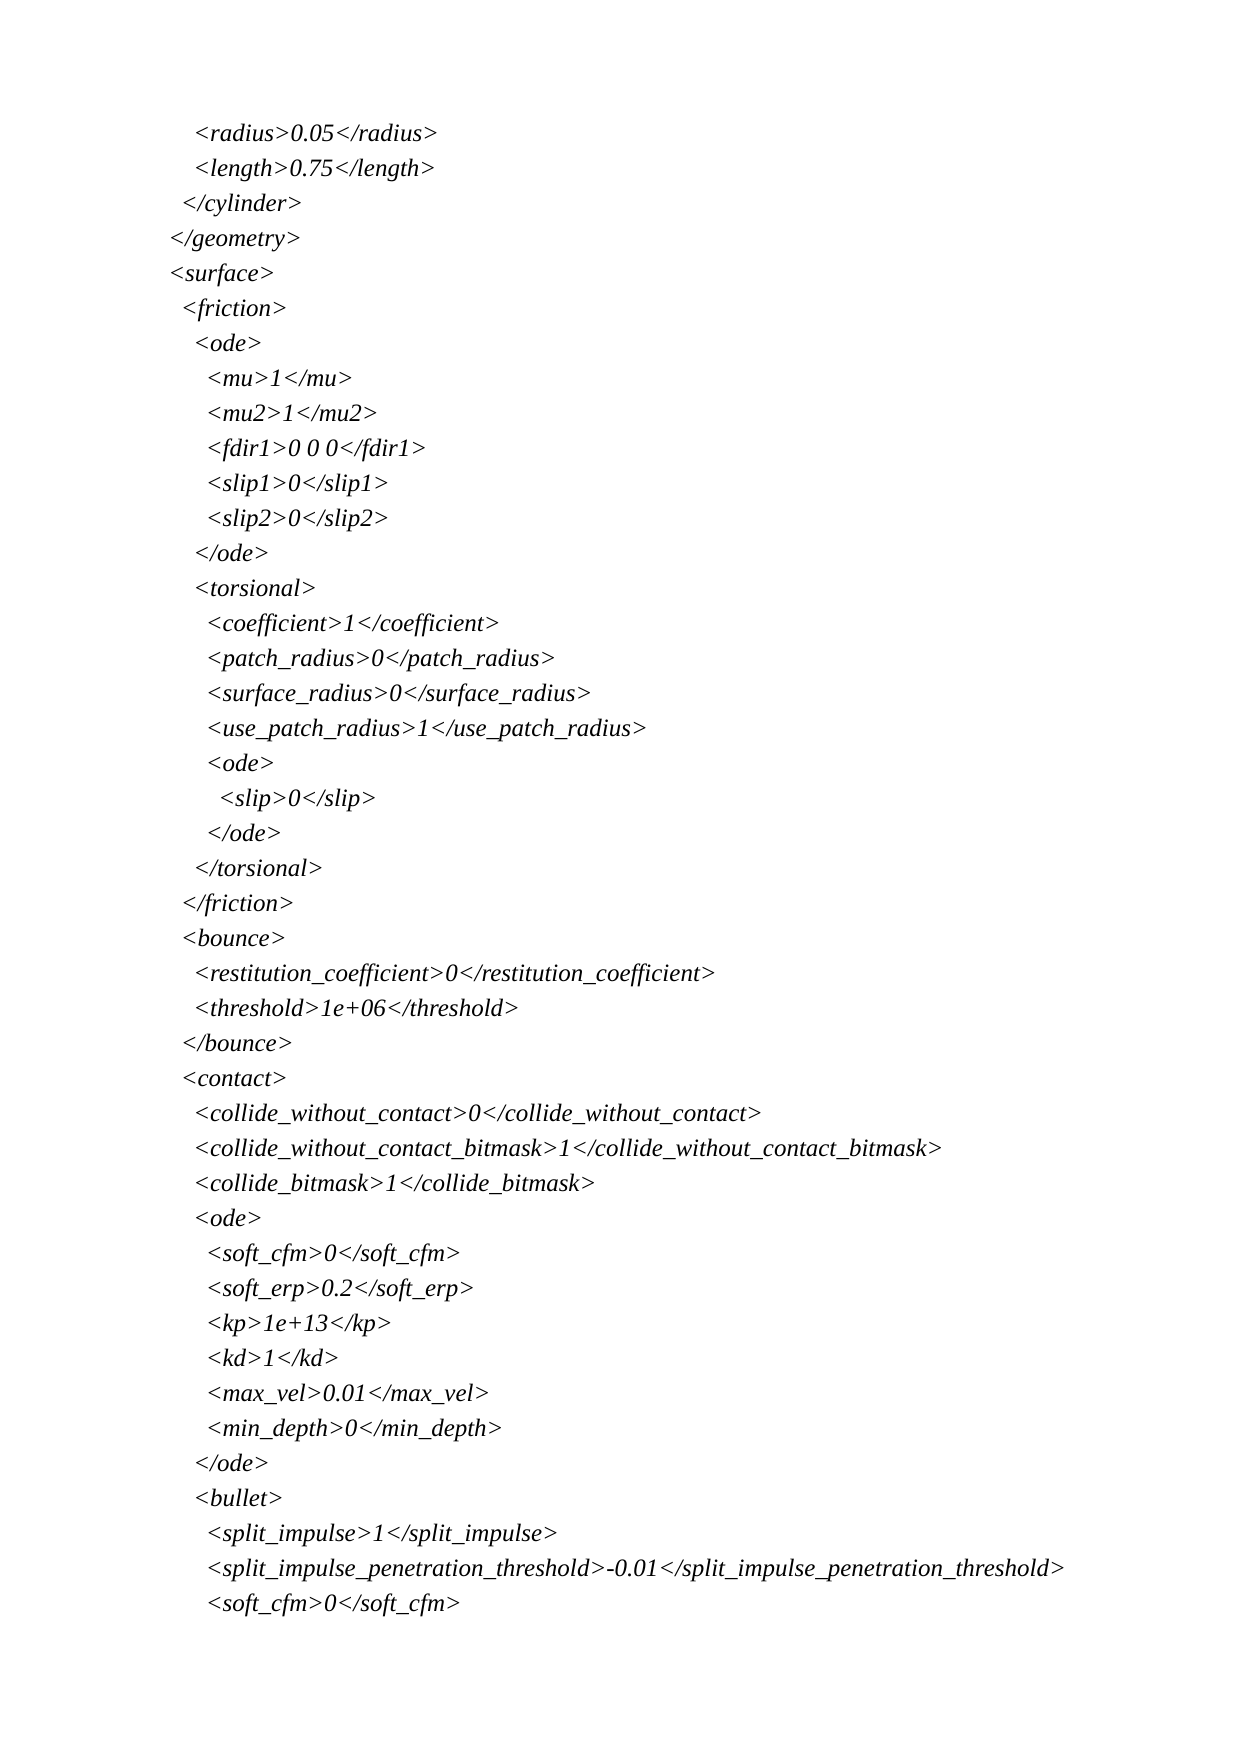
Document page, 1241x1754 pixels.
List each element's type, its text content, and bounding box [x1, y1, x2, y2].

text <friction> [118, 293, 1122, 322]
text <split_impulse_penetration_threshold>-0.01</split_impulse_penetration_threshold> [118, 1553, 1122, 1582]
text <max_vel>0.01</max_vel> [118, 1378, 1122, 1407]
text <slip>0</slip> [118, 783, 1122, 812]
text <collide_without_contact>0</collide_without_contact> [118, 1098, 1122, 1127]
text <ode> [118, 748, 1122, 777]
text <ode> [118, 1203, 1122, 1232]
text </ode> [118, 1448, 1122, 1477]
text <collide_without_contact_bitmask>1</collide_without_contact_bitmask> [118, 1133, 1122, 1162]
text <contact> [118, 1063, 1122, 1092]
text <kp>1e+13</kp> [118, 1308, 1122, 1337]
text </friction> [118, 888, 1122, 917]
text </geometry> [118, 223, 1122, 252]
text <fdir1>0 0 0</fdir1> [118, 433, 1122, 462]
text </torsional> [118, 853, 1122, 882]
text </ode> [118, 818, 1122, 847]
text <mu2>1</mu2> [118, 398, 1122, 427]
text <surface> [118, 258, 1122, 287]
text <bounce> [118, 923, 1122, 952]
text <soft_erp>0.2</soft_erp> [118, 1273, 1122, 1302]
text </bounce> [118, 1028, 1122, 1057]
text <length>0.75</length> [118, 153, 1122, 182]
text <mu>1</mu> [118, 363, 1122, 392]
text <ode> [118, 328, 1122, 357]
text <radius>0.05</radius> [118, 118, 1122, 147]
text <soft_cfm>0</soft_cfm> [118, 1238, 1122, 1267]
text <torsional> [118, 573, 1122, 602]
text <coefficient>1</coefficient> [118, 608, 1122, 637]
text <threshold>1e+06</threshold> [118, 993, 1122, 1022]
text <soft_cfm>0</soft_cfm> [118, 1588, 1122, 1617]
text <use_patch_radius>1</use_patch_radius> [118, 713, 1122, 742]
text <min_depth>0</min_depth> [118, 1413, 1122, 1442]
text <restitution_coefficient>0</restitution_coefficient> [118, 958, 1122, 987]
text <kd>1</kd> [118, 1343, 1122, 1372]
text </cylinder> [118, 188, 1122, 217]
text <collide_bitmask>1</collide_bitmask> [118, 1168, 1122, 1197]
text <bullet> [118, 1483, 1122, 1512]
text </ode> [118, 538, 1122, 567]
text <split_impulse>1</split_impulse> [118, 1518, 1122, 1547]
text <surface_radius>0</surface_radius> [118, 678, 1122, 707]
text <slip1>0</slip1> [118, 468, 1122, 497]
text <patch_radius>0</patch_radius> [118, 643, 1122, 672]
text <slip2>0</slip2> [118, 503, 1122, 532]
